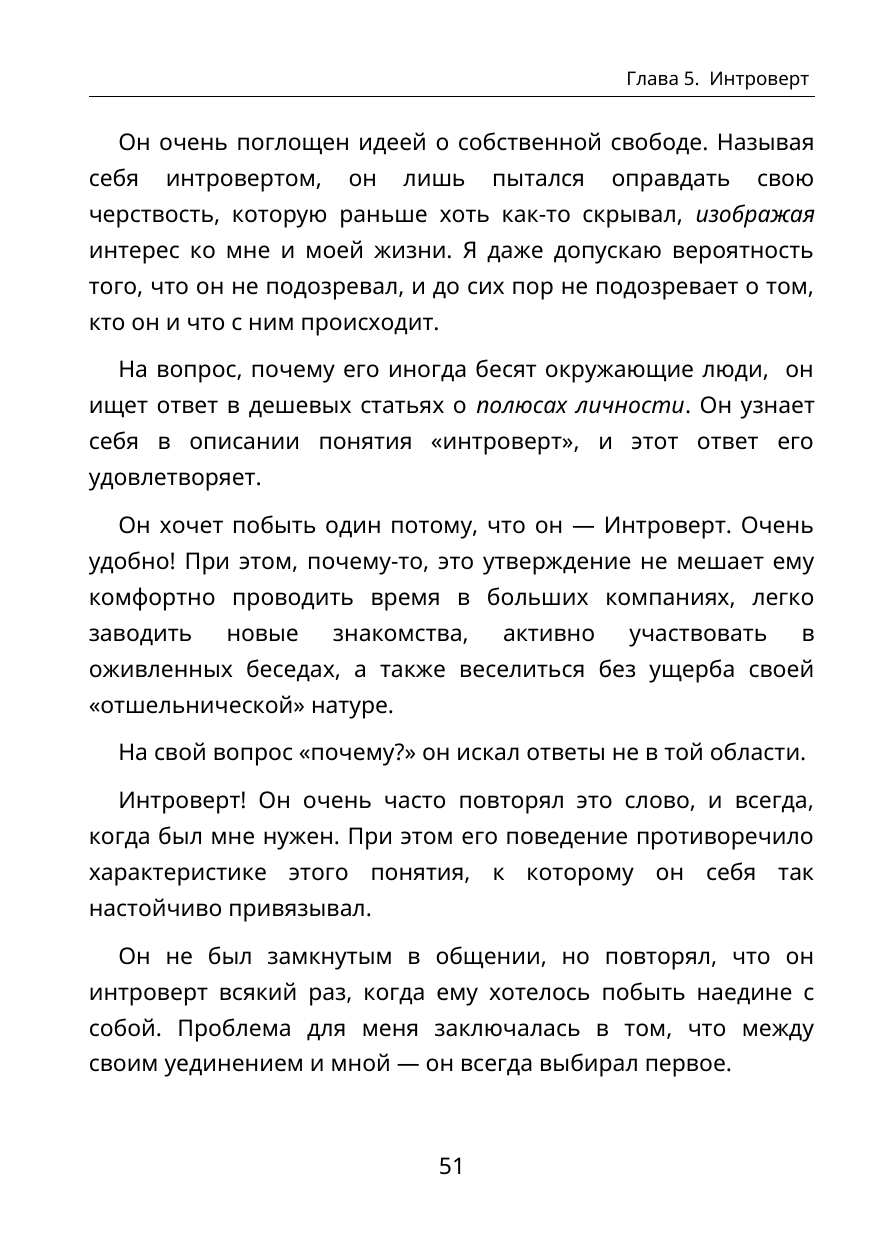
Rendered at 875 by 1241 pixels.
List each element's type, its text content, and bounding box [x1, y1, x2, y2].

text Он хочет побыть один потому, что он — Интроверт. Очень удобно! При этом, почему-то, это утверждение не мешает ему комфортно проводить время в больших компаниях, легко заводить новые знакомства, активно участвовать в оживленных беседах, а также веселиться без ущерба своей «отшельнической» натуре. [88, 509, 815, 720]
text Он не был замкнутым в общении, но повторял, что он интроверт всякий раз, когда ему хотелось побыть наедине с собой. Проблема для меня заключалась в том, что между своим уединением и мной — он всегда выбирал первое. [88, 939, 815, 1079]
text На вопрос, почему его иногда бесят окружающие люди, он ищет ответ в дешевых статьях о полюсах личности. Он узнает себя в описании понятия «интроверт», и этот ответ его удовлетворяет. [88, 353, 815, 492]
text На свой вопрос «почему?» он искал ответы не в той области. [88, 736, 815, 768]
text Он очень поглощен идеей о собственной свободе. Называя себя интровертом, он лишь пытался оправдать свою черствость, которую раньше хоть как-то скрывал, изображая интерес ко мне и моей жизни. Я даже допускаю вероятность того, что он не подозревал, и до сих пор не подозревает о том, кто он и что с ним происходит. [88, 126, 815, 337]
text Интроверт! Он очень часто повторял это слово, и всегда, когда был мне нужен. При этом его поведение противоречило характеристике этого понятия, к которому он себя так настойчиво привязывал. [88, 784, 815, 923]
